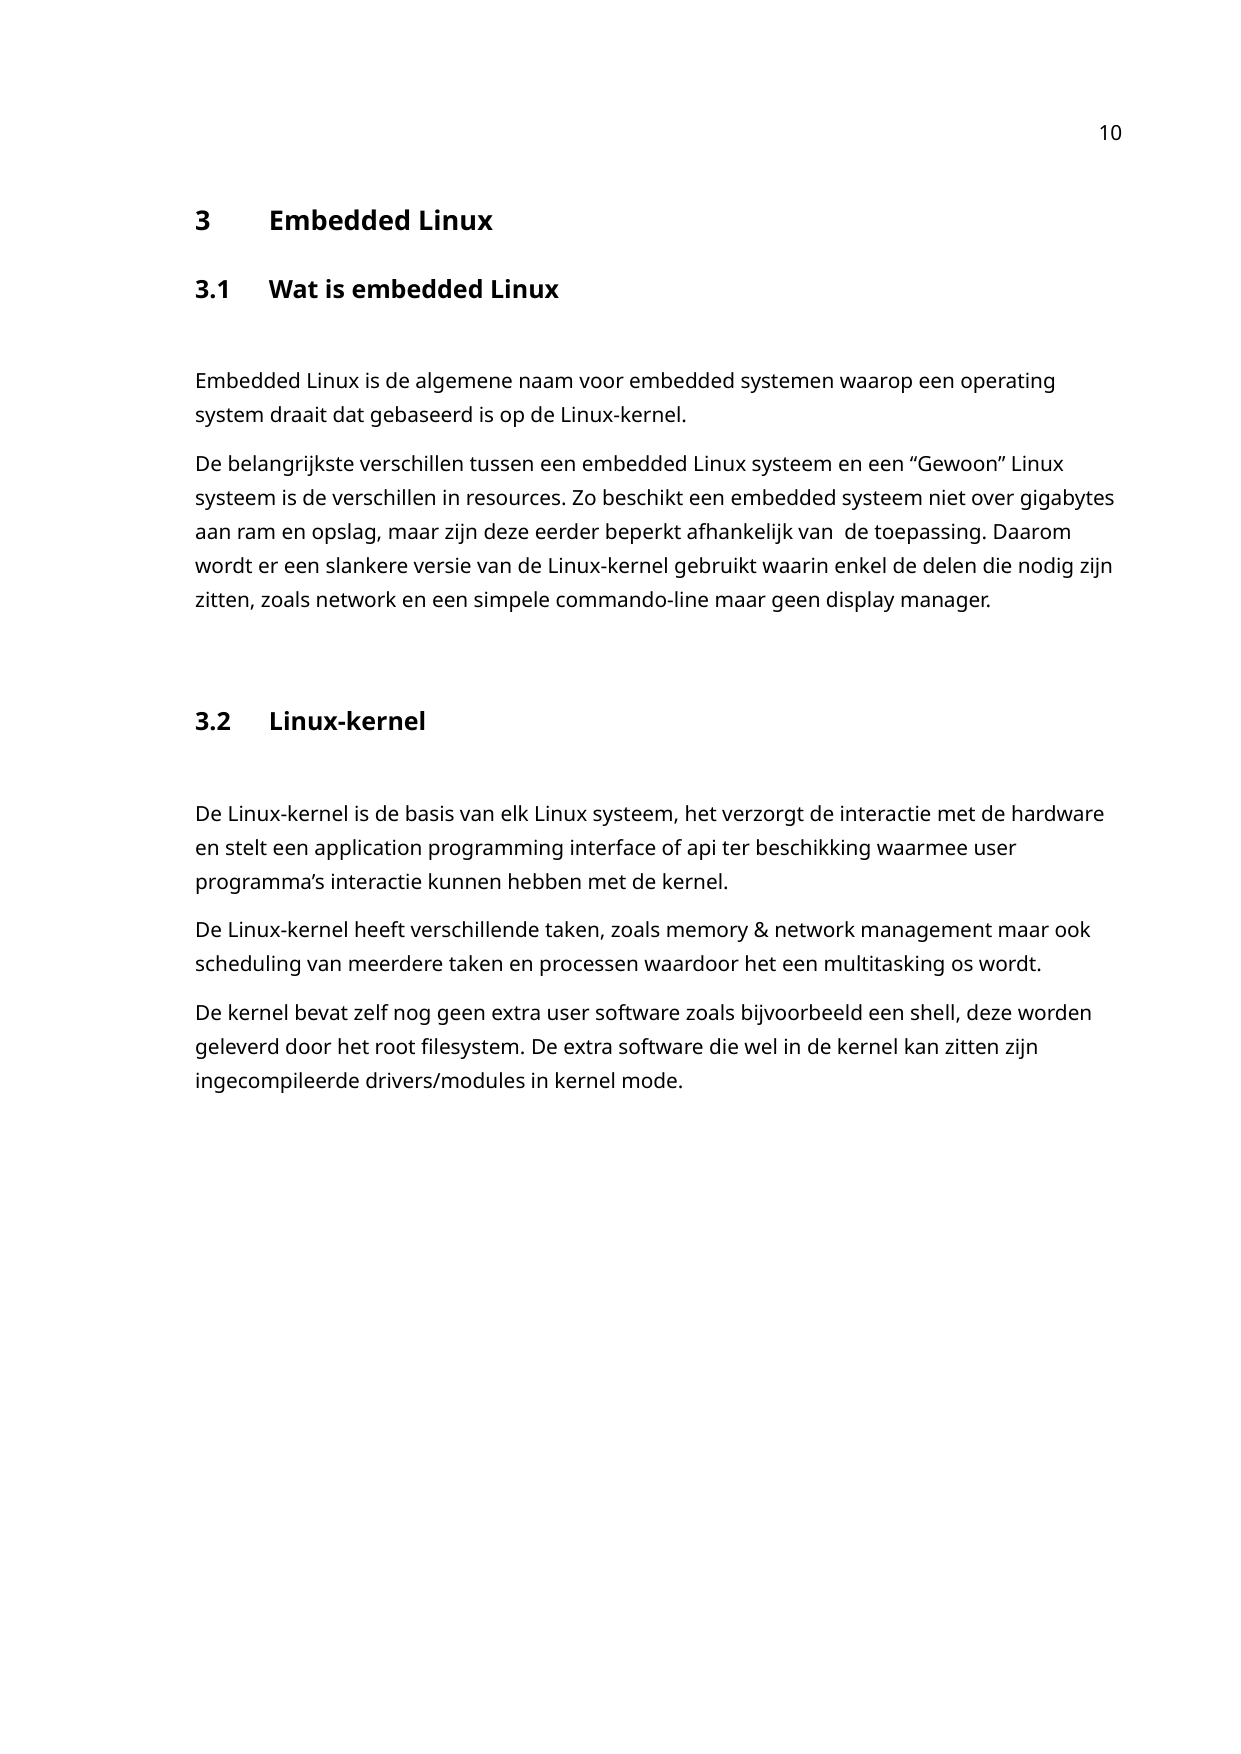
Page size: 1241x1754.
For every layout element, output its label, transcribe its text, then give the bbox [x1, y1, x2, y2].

text De Linux-kernel is de basis van elk Linux systeem, het verzorgt de interactie met de hardware en stelt een application programming interface of api ter beschikking waarmee user programma’s interactie kunnen hebben met de kernel. [195, 799, 1122, 895]
text De Linux-kernel heeft verschillende taken, zoals memory & network management maar ook scheduling van meerdere taken en processen waardoor het een multitasking os wordt. [195, 916, 1122, 978]
subtitle 3 Embedded Linux [195, 201, 1122, 238]
subtitle 3.1 Wat is embedded Linux [195, 271, 1122, 305]
text De belangrijkste verschillen tussen een embedded Linux systeem en een “Gewoon” Linux systeem is de verschillen in resources. Zo beschikt een embedded systeem niet over gigabytes aan ram en opslag, maar zijn deze eerder beperkt afhankelijk van de toepassing. Daarom wordt er een slankere versie van de Linux-kernel gebruikt waarin enkel de delen die nodig zijn zitten, zoals network en een simpele commando-line maar geen display manager. [195, 449, 1122, 614]
text De kernel bevat zelf nog geen extra user software zoals bijvoorbeeld een shell, deze worden geleverd door het root filesystem. De extra software die wel in de kernel kan zitten zijn ingecompileerde drivers/modules in kernel mode. [195, 998, 1122, 1095]
subtitle 3.2 Linux-kernel [195, 703, 1122, 738]
text Embedded Linux is de algemene naam voor embedded systemen waarop een operating system draait dat gebaseerd is op de Linux-kernel. [195, 366, 1122, 429]
